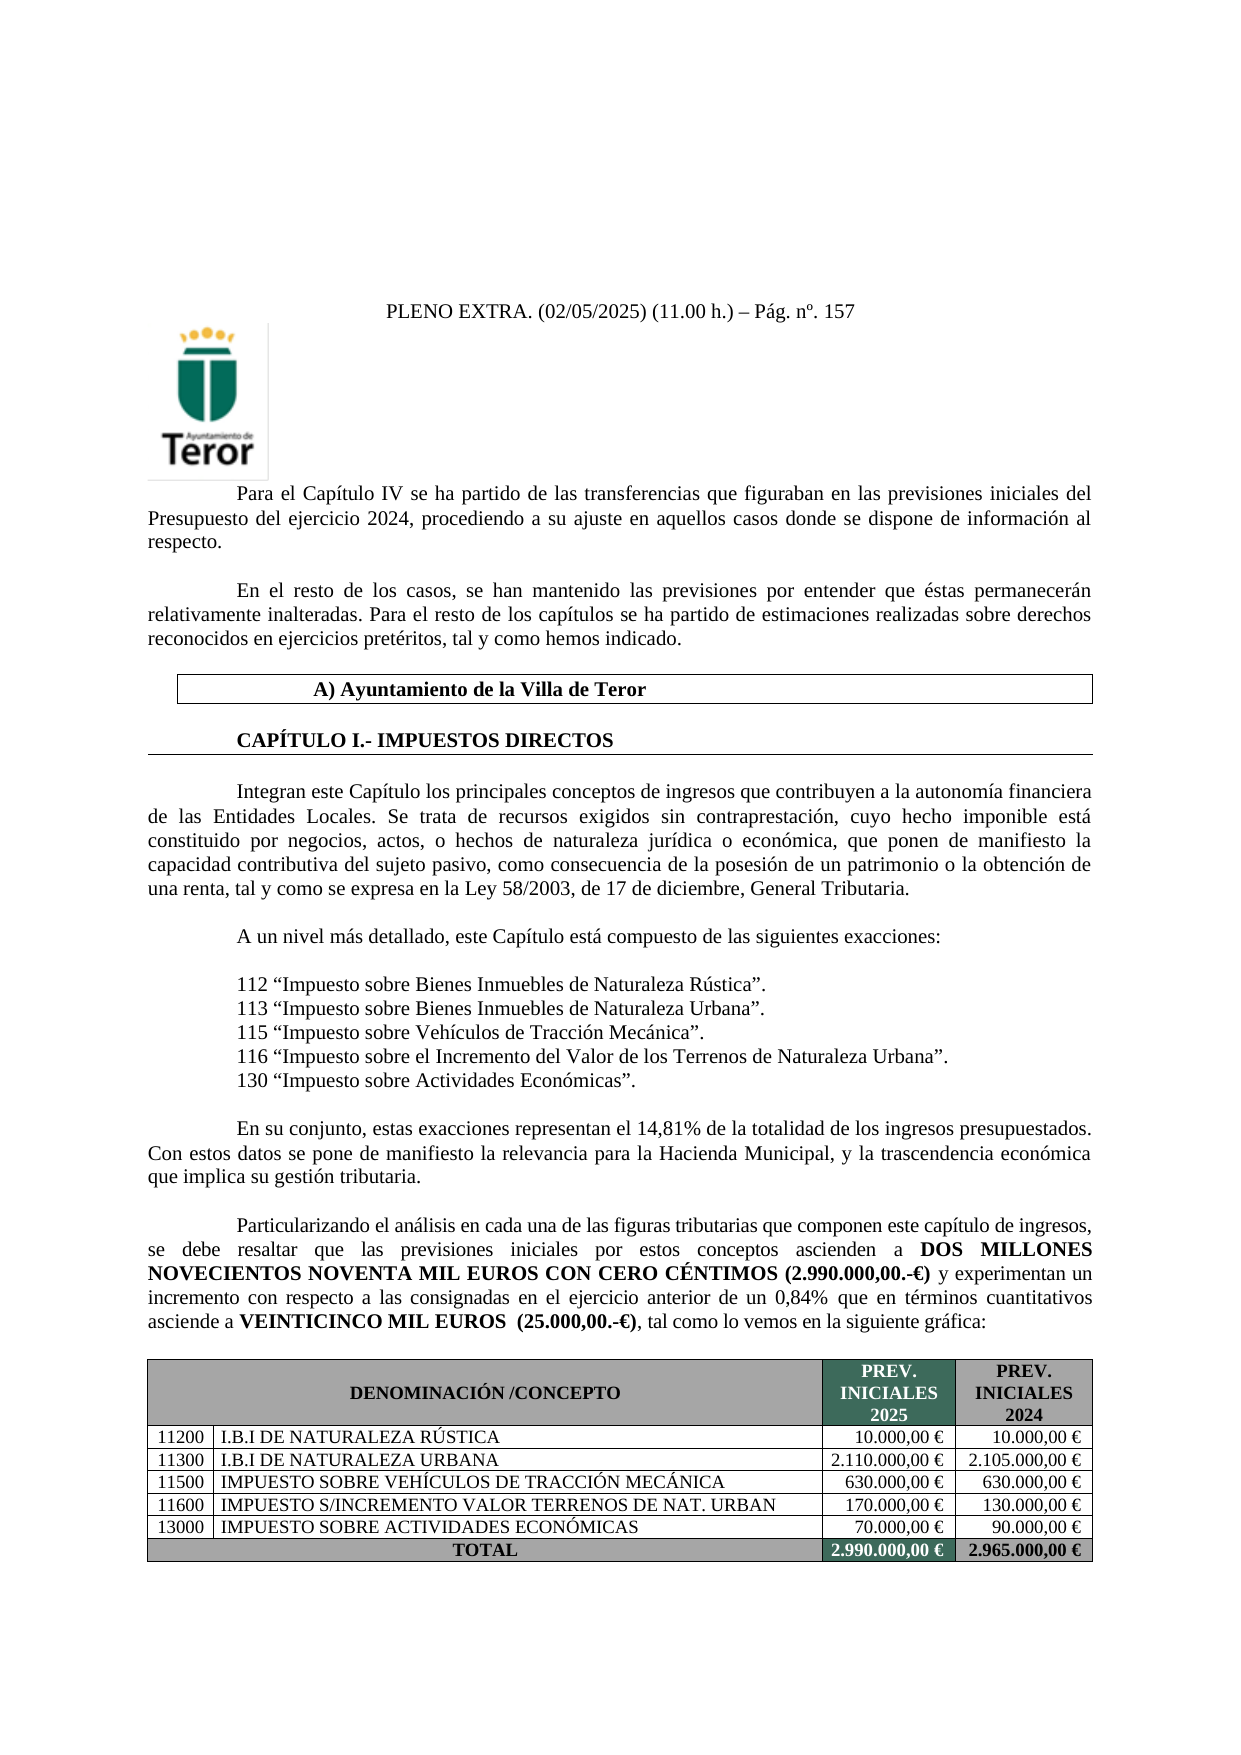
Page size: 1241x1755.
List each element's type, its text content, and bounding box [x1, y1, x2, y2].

text Para el Capítulo IV se ha partido de las transferencias que figuraban en las previsiones iniciales del Presupuesto del ejercicio 2024, procediendo a su ajuste en aquellos casos donde se dispone de información al respecto. [148, 481, 1093, 553]
table_cell 630.000,00 € [823, 1471, 955, 1493]
table_cell I.B.I DE NATURALEZA URBANA [214, 1449, 822, 1470]
table_cell 2.110.000,00 € [823, 1449, 955, 1470]
table_cell 630.000,00 € [956, 1471, 1092, 1493]
text Particularizando el análisis en cada una de las figuras tributarias que componen este capítulo de ingresos, se debe resaltar que las previsiones iniciales por estos conceptos ascienden a DOS MILLONES NOVECIENTOS NOVENTA MIL EUROS CON CERO CÉNTIMOS (2.990.000,00.-€) y experimentan un incremento con respecto a las consignadas en el ejercicio anterior de un 0,84% que en términos cuantitativos asciende a VEINTICINCO MIL EUROS (25.000,00.-€), tal como lo vemos en la siguiente gráfica: [148, 1213, 1093, 1333]
text 116 “Impuesto sobre el Incremento del Valor de los Terrenos de Naturaleza Urbana”. [148, 1044, 1093, 1068]
text A) Ayuntamiento de la Villa de Teror [178, 675, 1092, 703]
table_header PREV. INICIALES 2024 [956, 1360, 1092, 1425]
table_cell 90.000,00 € [956, 1516, 1092, 1538]
table_cell 170.000,00 € [823, 1494, 955, 1515]
table_cell 130.000,00 € [956, 1494, 1092, 1515]
table_cell IMPUESTO SOBRE VEHÍCULOS DE TRACCIÓN MECÁNICA [214, 1471, 822, 1493]
text 115 “Impuesto sobre Vehículos de Tracción Mecánica”. [148, 1020, 1093, 1044]
table_cell 11500 [148, 1471, 213, 1493]
text 112 “Impuesto sobre Bienes Inmuebles de Naturaleza Rústica”. [148, 972, 1093, 996]
text CAPÍTULO I.- IMPUESTOS DIRECTOS [148, 728, 1093, 754]
text 113 “Impuesto sobre Bienes Inmuebles de Naturaleza Urbana”. [148, 996, 1093, 1020]
table_cell I.B.I DE NATURALEZA RÚSTICA [214, 1426, 822, 1448]
table_cell 10.000,00 € [956, 1426, 1092, 1448]
table_cell 2.105.000,00 € [956, 1449, 1092, 1470]
text Integran este Capítulo los principales conceptos de ingresos que contribuyen a la autonomía financiera de las Entidades Locales. Se trata de recursos exigidos sin contraprestación, cuyo hecho imponible está constituido por negocios, actos, o hechos de naturaleza jurídica o económica, que ponen de manifiesto la capacidad contributiva del sujeto pasivo, como consecuencia de la posesión de un patrimonio o la obtención de una renta, tal y como se expresa en la Ley 58/2003, de 17 de diciembre, General Tributaria. [148, 779, 1093, 900]
text En su conjunto, estas exacciones representan el 14,81% de la totalidad de los ingresos presupuestados. Con estos datos se pone de manifiesto la relevancia para la Hacienda Municipal, y la trascendencia económica que implica su gestión tributaria. [148, 1116, 1093, 1188]
table_cell IMPUESTO S/INCREMENTO VALOR TERRENOS DE NAT. URBAN [214, 1494, 822, 1515]
text En el resto de los casos, se han mantenido las previsiones por entender que éstas permanecerán relativamente inalteradas. Para el resto de los capítulos se ha partido de estimaciones realizadas sobre derechos reconocidos en ejercicios pretéritos, tal y como hemos indicado. [148, 578, 1093, 650]
table_cell TOTAL [148, 1539, 822, 1561]
table_cell 2.965.000,00 € [956, 1539, 1092, 1561]
table_header DENOMINACIÓN /CONCEPTO [148, 1360, 822, 1425]
table_cell 11600 [148, 1494, 213, 1515]
table_header PREV. INICIALES 2025 [823, 1360, 955, 1425]
table_cell 13000 [148, 1516, 213, 1538]
text 130 “Impuesto sobre Actividades Económicas”. [148, 1068, 1093, 1092]
table_cell 11200 [148, 1426, 213, 1448]
table_cell 11300 [148, 1449, 213, 1470]
table_cell 70.000,00 € [823, 1516, 955, 1538]
table_cell 10.000,00 € [823, 1426, 955, 1448]
table_cell 2.990.000,00 € [823, 1539, 955, 1561]
text A un nivel más detallado, este Capítulo está compuesto de las siguientes exacciones: [148, 924, 1093, 948]
table_cell IMPUESTO SOBRE ACTIVIDADES ECONÓMICAS [214, 1516, 822, 1538]
